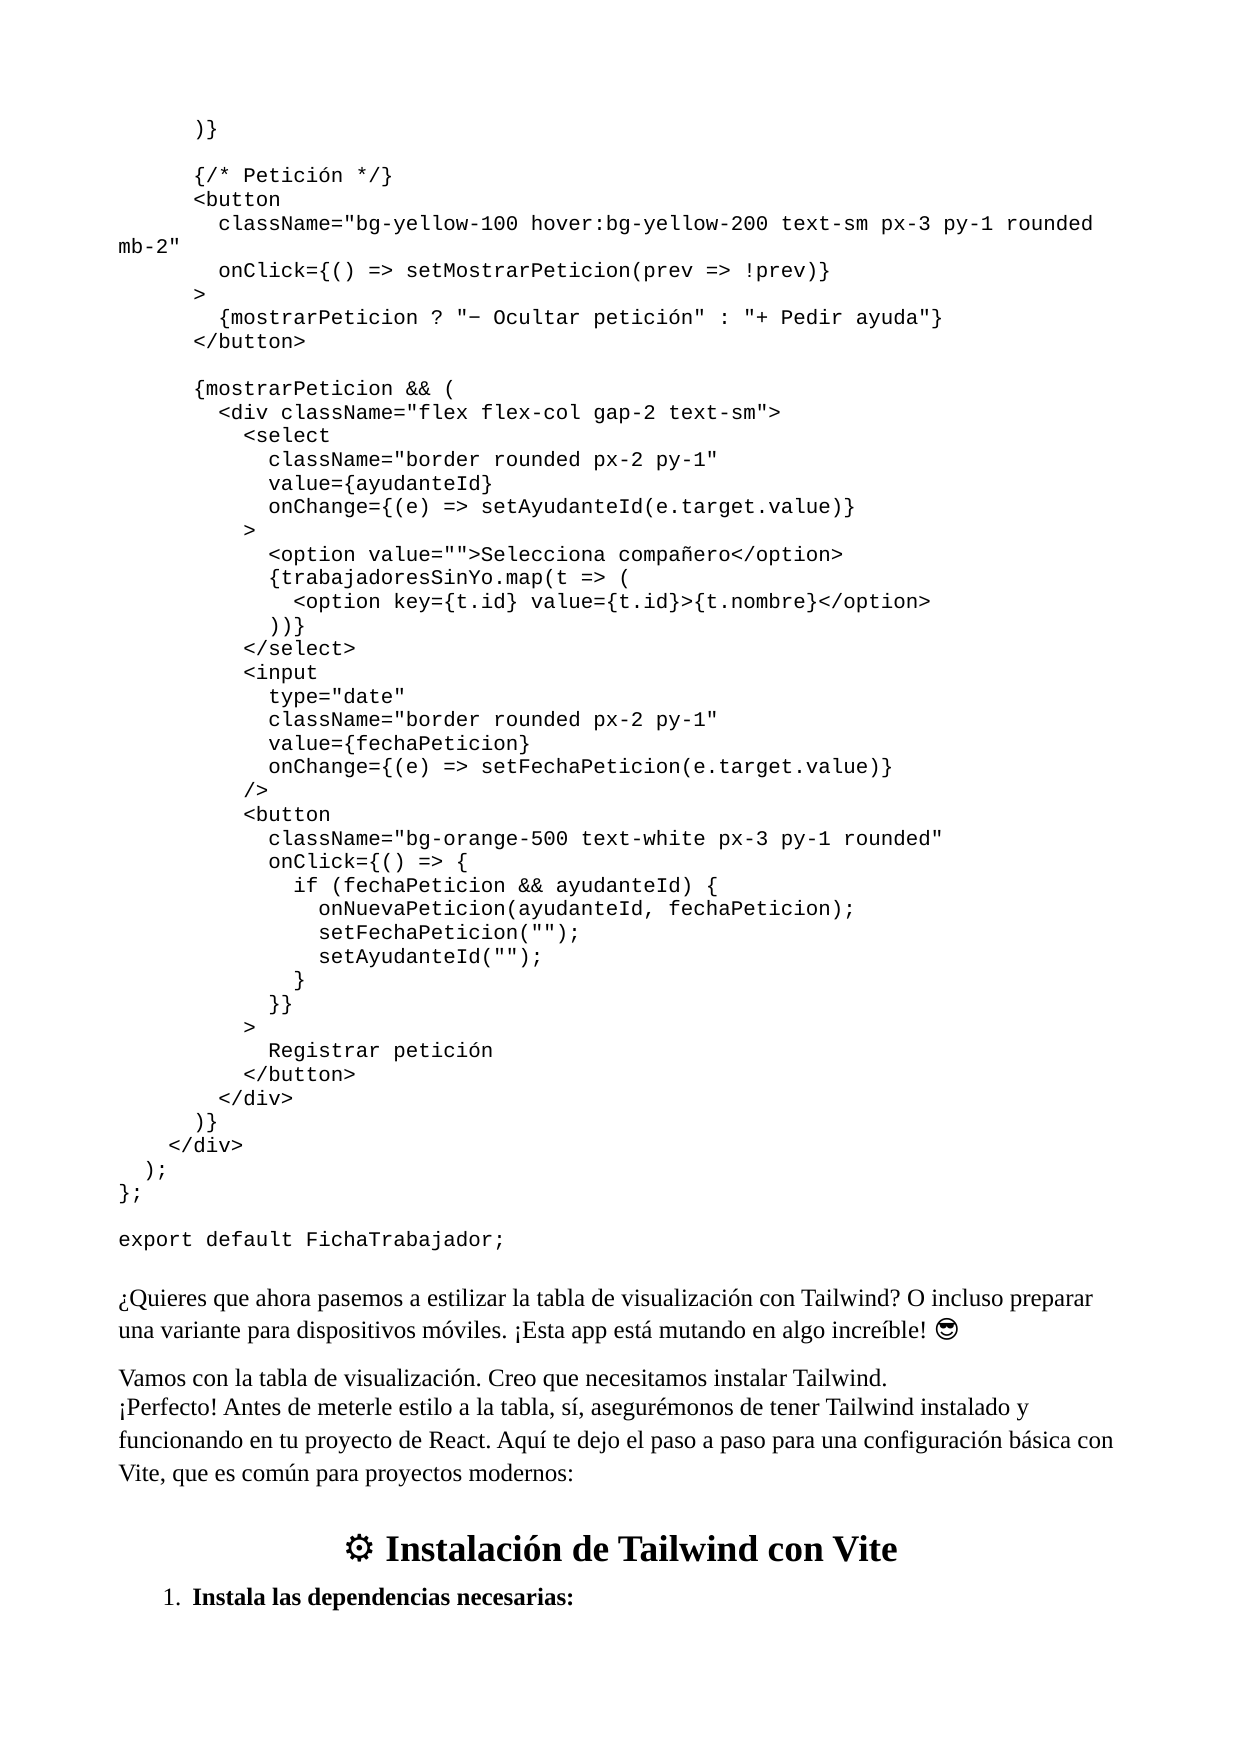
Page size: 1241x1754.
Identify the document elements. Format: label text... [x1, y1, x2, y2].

text </div> [118, 1088, 1122, 1111]
text ¿Quieres que ahora pasemos a estilizar la tabla de visualización con Tailwind? O incluso preparar una variante para dispositivos móviles. ¡Esta app está mutando en algo increíble! 😎 [118, 1283, 1122, 1344]
text } [118, 969, 1122, 993]
text )} [118, 1111, 1122, 1135]
text onClick={() => { [118, 851, 1122, 875]
text className="border rounded px-2 py-1" [118, 449, 1122, 473]
text }; [118, 1182, 1122, 1206]
text </button> [118, 1064, 1122, 1088]
text if (fechaPeticion && ayudanteId) { [118, 875, 1122, 898]
text <select [118, 426, 1122, 449]
text </button> [118, 331, 1122, 354]
text ¡Perfecto! Antes de meterle estilo a la tabla, sí, asegurémonos de tener Tailwind instalado y funcionando en tu proyecto de React. Aquí te dejo el paso a paso para una configuración básica con Vite, que es común para proyectos modernos: [118, 1392, 1122, 1487]
subtitle ⚙️ Instalación de Tailwind con Vite [118, 1526, 1122, 1569]
text export default FichaTrabajador; [118, 1229, 1122, 1253]
text )} [118, 118, 1122, 142]
text setFechaPeticion(""); [118, 922, 1122, 946]
text </select> [118, 638, 1122, 662]
text onChange={(e) => setAyudanteId(e.target.value)} [118, 496, 1122, 520]
text {/* Petición */} [118, 165, 1122, 189]
list Instala las dependencias necesarias: [162, 1582, 1122, 1611]
text ); [118, 1158, 1122, 1182]
text className="bg-orange-500 text-white px-3 py-1 rounded" [118, 827, 1122, 851]
text <option value="">Selecciona compañero</option> [118, 544, 1122, 567]
text <option key={t.id} value={t.id}>{t.nombre}</option> [118, 591, 1122, 615]
text Registrar petición [118, 1040, 1122, 1064]
text > [118, 284, 1122, 307]
text /> [118, 780, 1122, 804]
text value={fechaPeticion} [118, 733, 1122, 757]
text <input [118, 662, 1122, 686]
text setAyudanteId(""); [118, 946, 1122, 969]
text > [118, 1017, 1122, 1040]
text > [118, 520, 1122, 544]
text className="bg-yellow-100 hover:bg-yellow-200 text-sm px-3 py-1 rounded mb-2" [118, 213, 1122, 260]
text <button [118, 189, 1122, 213]
text onChange={(e) => setFechaPeticion(e.target.value)} [118, 757, 1122, 780]
text value={ayudanteId} [118, 473, 1122, 496]
text className="border rounded px-2 py-1" [118, 709, 1122, 733]
text {trabajadoresSinYo.map(t => ( [118, 567, 1122, 591]
text type="date" [118, 686, 1122, 709]
text onClick={() => setMostrarPeticion(prev => !prev)} [118, 260, 1122, 284]
text }} [118, 993, 1122, 1017]
text </div> [118, 1135, 1122, 1158]
text ))} [118, 615, 1122, 638]
text {mostrarPeticion && ( [118, 378, 1122, 402]
text onNuevaPeticion(ayudanteId, fechaPeticion); [118, 898, 1122, 922]
text {mostrarPeticion ? "− Ocultar petición" : "+ Pedir ayuda"} [118, 307, 1122, 331]
text <div className="flex flex-col gap-2 text-sm"> [118, 402, 1122, 426]
text Vamos con la tabla de visualización. Creo que necesitamos instalar Tailwind. [118, 1363, 1122, 1392]
text <button [118, 804, 1122, 827]
